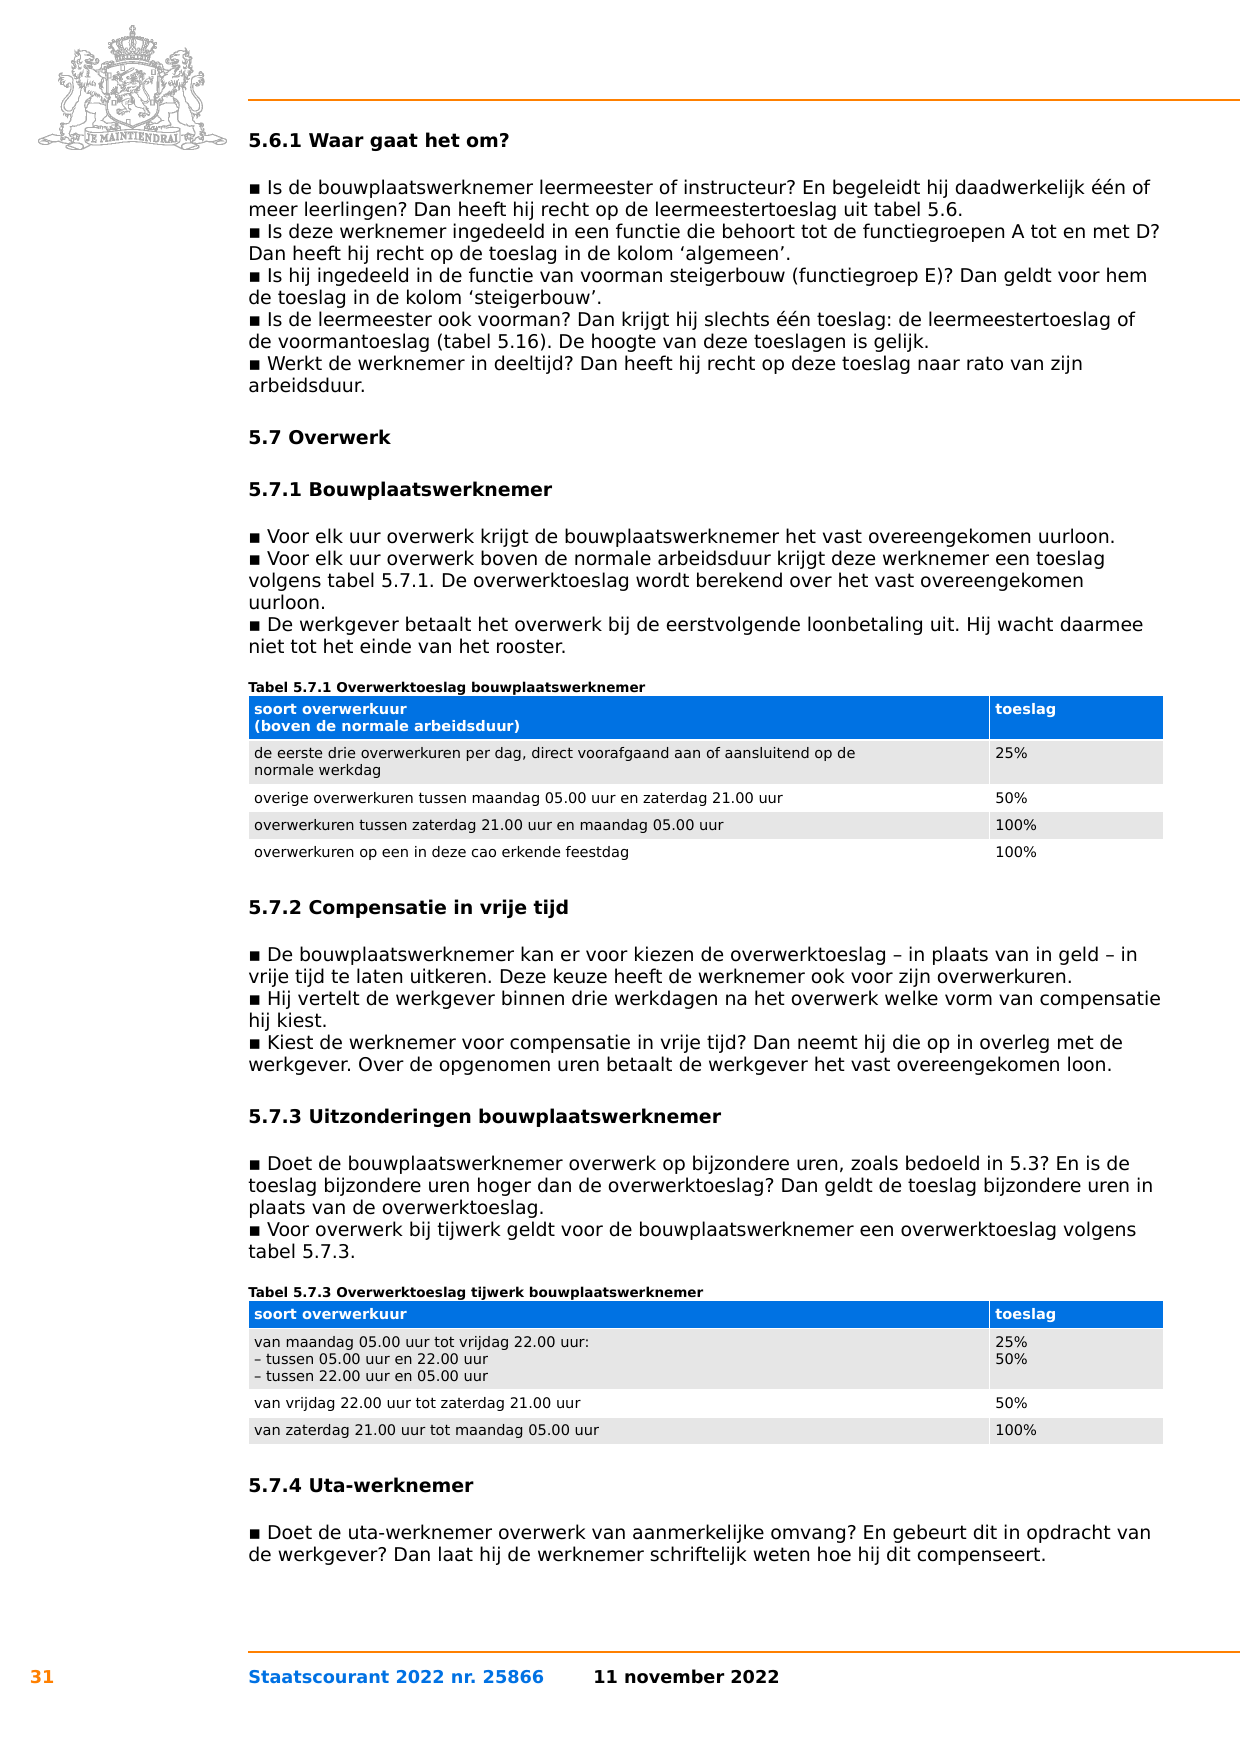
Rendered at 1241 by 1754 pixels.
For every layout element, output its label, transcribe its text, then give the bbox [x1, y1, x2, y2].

text ▪ Hij vertelt de werkgever binnen drie werkdagen na het overwerk welke vorm van compensatie hij kiest. [248, 988, 1163, 1032]
table_cell overwerkuren op een in deze cao erkende feestdag [249, 840, 989, 866]
table_cell van vrijdag 22.00 uur tot zaterdag 21.00 uur [249, 1390, 989, 1417]
text ▪ Kiest de werknemer voor compensatie in vrije tijd? Dan neemt hij die op in overleg met de werkgever. Over de opgenomen uren betaalt de werkgever het vast overeengekomen loon. [248, 1032, 1163, 1076]
table_cell 25% 50% [990, 1329, 1163, 1389]
text ▪ Voor elk uur overwerk krijgt de bouwplaatswerknemer het vast overeengekomen uurloon. [248, 526, 1163, 548]
text ▪ Is deze werknemer ingedeeld in een functie die behoort tot de functiegroepen A tot en met D? Dan heeft hij recht op de toeslag in de kolom ‘algemeen’. [248, 221, 1163, 265]
table_cell toeslag [990, 1301, 1163, 1328]
table_cell toeslag [990, 696, 1163, 739]
table_cell van maandag 05.00 uur tot vrijdag 22.00 uur: – tussen 05.00 uur en 22.00 uur – tussen 22.00 uur en 05.00 uur [249, 1329, 989, 1389]
table_cell de eerste drie overwerkuren per dag, direct voorafgaand aan of aansluitend op de normale werkdag [249, 741, 989, 784]
table_header Tabel 5.7.1 Overwerktoeslag bouwplaatswerknemer [248, 679, 1163, 695]
table_header Tabel 5.7.3 Overwerktoeslag tijwerk bouwplaatswerknemer [248, 1285, 1163, 1300]
text ▪ De bouwplaatswerknemer kan er voor kiezen de overwerktoeslag – in plaats van in geld – in vrije tijd te laten uitkeren. Deze keuze heeft de werknemer ook voor zijn overwerkuren. [248, 944, 1163, 988]
picture [38, 25, 227, 150]
text ▪ Voor elk uur overwerk boven de normale arbeidsduur krijgt deze werknemer een toeslag volgens tabel 5.7.1. De overwerktoeslag wordt berekend over het vast overeengekomen uurloon. [248, 548, 1163, 613]
text ▪ Is de bouwplaatswerknemer leermeester of instructeur? En begeleidt hij daadwerkelijk één of meer leerlingen? Dan heeft hij recht op de leermeestertoeslag uit tabel 5.6. [248, 177, 1163, 221]
text ▪ Is hij ingedeeld in de functie van voorman steigerbouw (functiegroep E)? Dan geldt voor hem de toeslag in de kolom ‘steigerbouw’. [248, 265, 1163, 309]
subtitle 5.7.2 Compensatie in vrije tijd [248, 897, 1163, 919]
table_cell van zaterdag 21.00 uur tot maandag 05.00 uur [249, 1418, 989, 1444]
table_cell 100% [990, 1418, 1163, 1444]
subtitle 5.7 Overwerk [248, 427, 1163, 449]
subtitle 5.7.3 Uitzonderingen bouwplaatswerknemer [248, 1106, 1163, 1128]
table_cell 100% [990, 840, 1163, 866]
text ▪ Doet de uta-werknemer overwerk van aanmerkelijke omvang? En gebeurt dit in opdracht van de werkgever? Dan laat hij de werknemer schriftelijk weten hoe hij dit compenseert. [248, 1522, 1163, 1566]
text ▪ De werkgever betaalt het overwerk bij de eerstvolgende loonbetaling uit. Hij wacht daarmee niet tot het einde van het rooster. [248, 613, 1163, 657]
table_cell soort overwerkuur [249, 1301, 989, 1328]
text ▪ Werkt de werknemer in deeltijd? Dan heeft hij recht op deze toeslag naar rato van zijn arbeidsduur. [248, 353, 1163, 397]
text ▪ Is de leermeester ook voorman? Dan krijgt hij slechts één toeslag: de leermeestertoeslag of de voormantoeslag (tabel 5.16). De hoogte van deze toeslagen is gelijk. [248, 309, 1163, 353]
subtitle 5.7.1 Bouwplaatswerknemer [248, 479, 1163, 501]
table_cell 100% [990, 812, 1163, 839]
table_cell soort overwerkuur (boven de normale arbeidsduur) [249, 696, 989, 739]
table_cell 50% [990, 785, 1163, 811]
table_cell 50% [990, 1390, 1163, 1417]
subtitle 5.7.4 Uta-werknemer [248, 1475, 1163, 1497]
table_cell 25% [990, 741, 1163, 784]
subtitle 5.6.1 Waar gaat het om? [248, 130, 1163, 152]
text ▪ Doet de bouwplaatswerknemer overwerk op bijzondere uren, zoals bedoeld in 5.3? En is de toeslag bijzondere uren hoger dan de overwerktoeslag? Dan geldt de toeslag bijzondere uren in plaats van de overwerktoeslag. [248, 1153, 1163, 1219]
table_cell overwerkuren tussen zaterdag 21.00 uur en maandag 05.00 uur [249, 812, 989, 839]
text ▪ Voor overwerk bij tijwerk geldt voor de bouwplaatswerknemer een overwerktoeslag volgens tabel 5.7.3. [248, 1219, 1163, 1263]
table_cell overige overwerkuren tussen maandag 05.00 uur en zaterdag 21.00 uur [249, 785, 989, 811]
